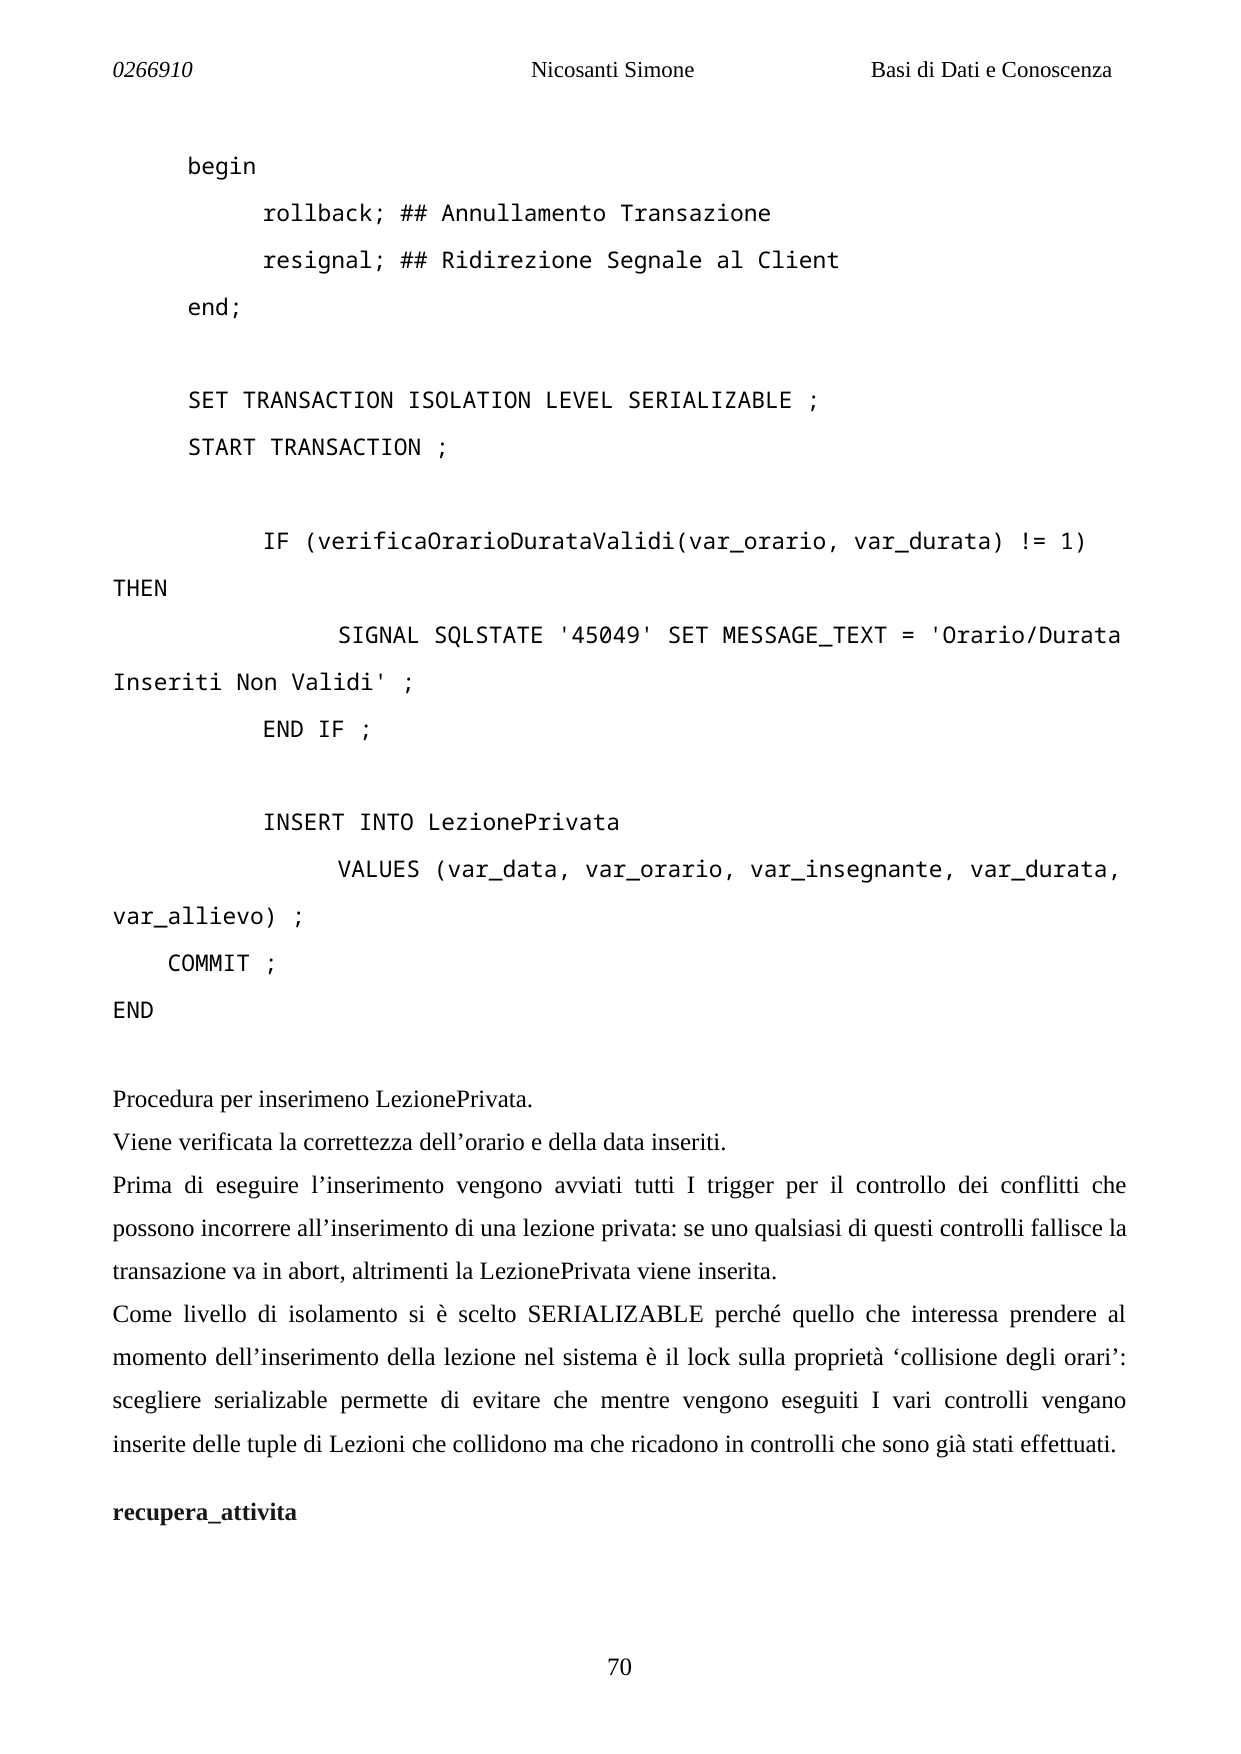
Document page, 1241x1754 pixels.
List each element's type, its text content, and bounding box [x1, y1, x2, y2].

text INSERT INTO LezionePrivata [112, 806, 1128, 837]
text Prima di eseguire l’inserimento vengono avviati tutti I trigger per il controllo dei conflitti che possono incorrere all’inserimento di una lezione privata: se uno qualsiasi di questi controlli fallisce la transazione va in abort, altrimenti la LezionePrivata viene inserita. [112, 1170, 1128, 1285]
text Viene verificata la correttezza dell’orario e della data inseriti. [112, 1127, 1128, 1156]
text rollback; ## Annullamento Transazione [112, 197, 1128, 228]
text SIGNAL SQLSTATE '45049' SET MESSAGE_TEXT = 'Orario/Durata Inseriti Non Validi' ; [112, 619, 1128, 697]
text END [112, 994, 1128, 1025]
text VALUES (var_data, var_orario, var_insegnante, var_durata, var_allievo) ; [112, 853, 1128, 931]
subtitle recupera_attivita [112, 1497, 1128, 1526]
text SET TRANSACTION ISOLATION LEVEL SERIALIZABLE ; [112, 384, 1128, 416]
text IF (verificaOrarioDurataValidi(var_orario, var_durata) != 1) THEN [112, 525, 1128, 603]
text END IF ; [112, 712, 1128, 744]
text end; [112, 291, 1128, 322]
text COMMIT ; [112, 947, 1128, 978]
text begin [112, 150, 1128, 181]
text resignal; ## Ridirezione Segnale al Client [112, 244, 1128, 275]
text Come livello di isolamento si è scelto SERIALIZABLE perché quello che interessa prendere al momento dell’inserimento della lezione nel sistema è il lock sulla proprietà ‘collisione degli orari’: scegliere serializable permette di evitare che mentre vengono eseguiti I vari controlli vengano inserite delle tuple di Lezioni che collidono ma che ricadono in controlli che sono già stati effettuati. [112, 1299, 1128, 1457]
text START TRANSACTION ; [112, 431, 1128, 462]
text Procedura per inserimeno LezionePrivata. [112, 1084, 1128, 1112]
